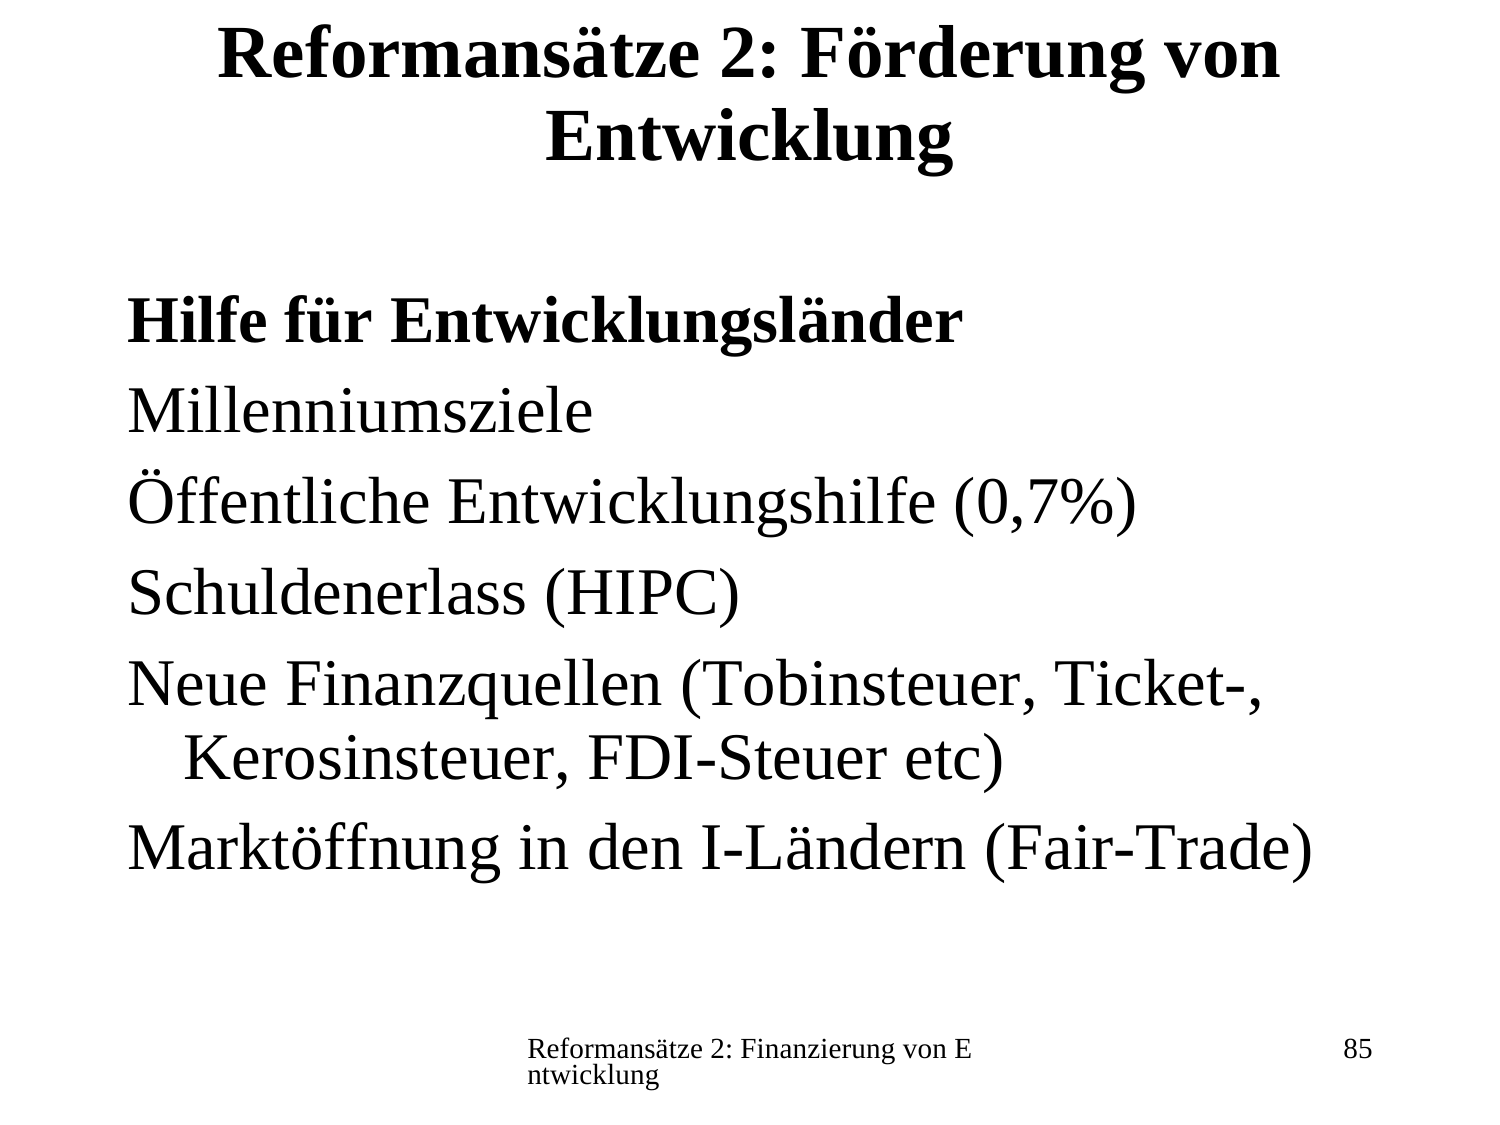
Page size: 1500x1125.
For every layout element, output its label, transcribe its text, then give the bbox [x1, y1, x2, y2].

title Reformansätze 2: Förderung von Entwicklung [112, 0, 1388, 188]
list Hilfe für Entwicklungsländer Millenniumsziele Öffentliche Entwicklungshilfe (0,7%) Schuldenerlass (HIPC) Neue Finanzquellen (Tobinsteuer, Ticket-, Kerosinsteuer, FDI-Steuer etc) Marktöffnung in den I-Ländern (Fair-Trade) [112, 275, 1388, 983]
